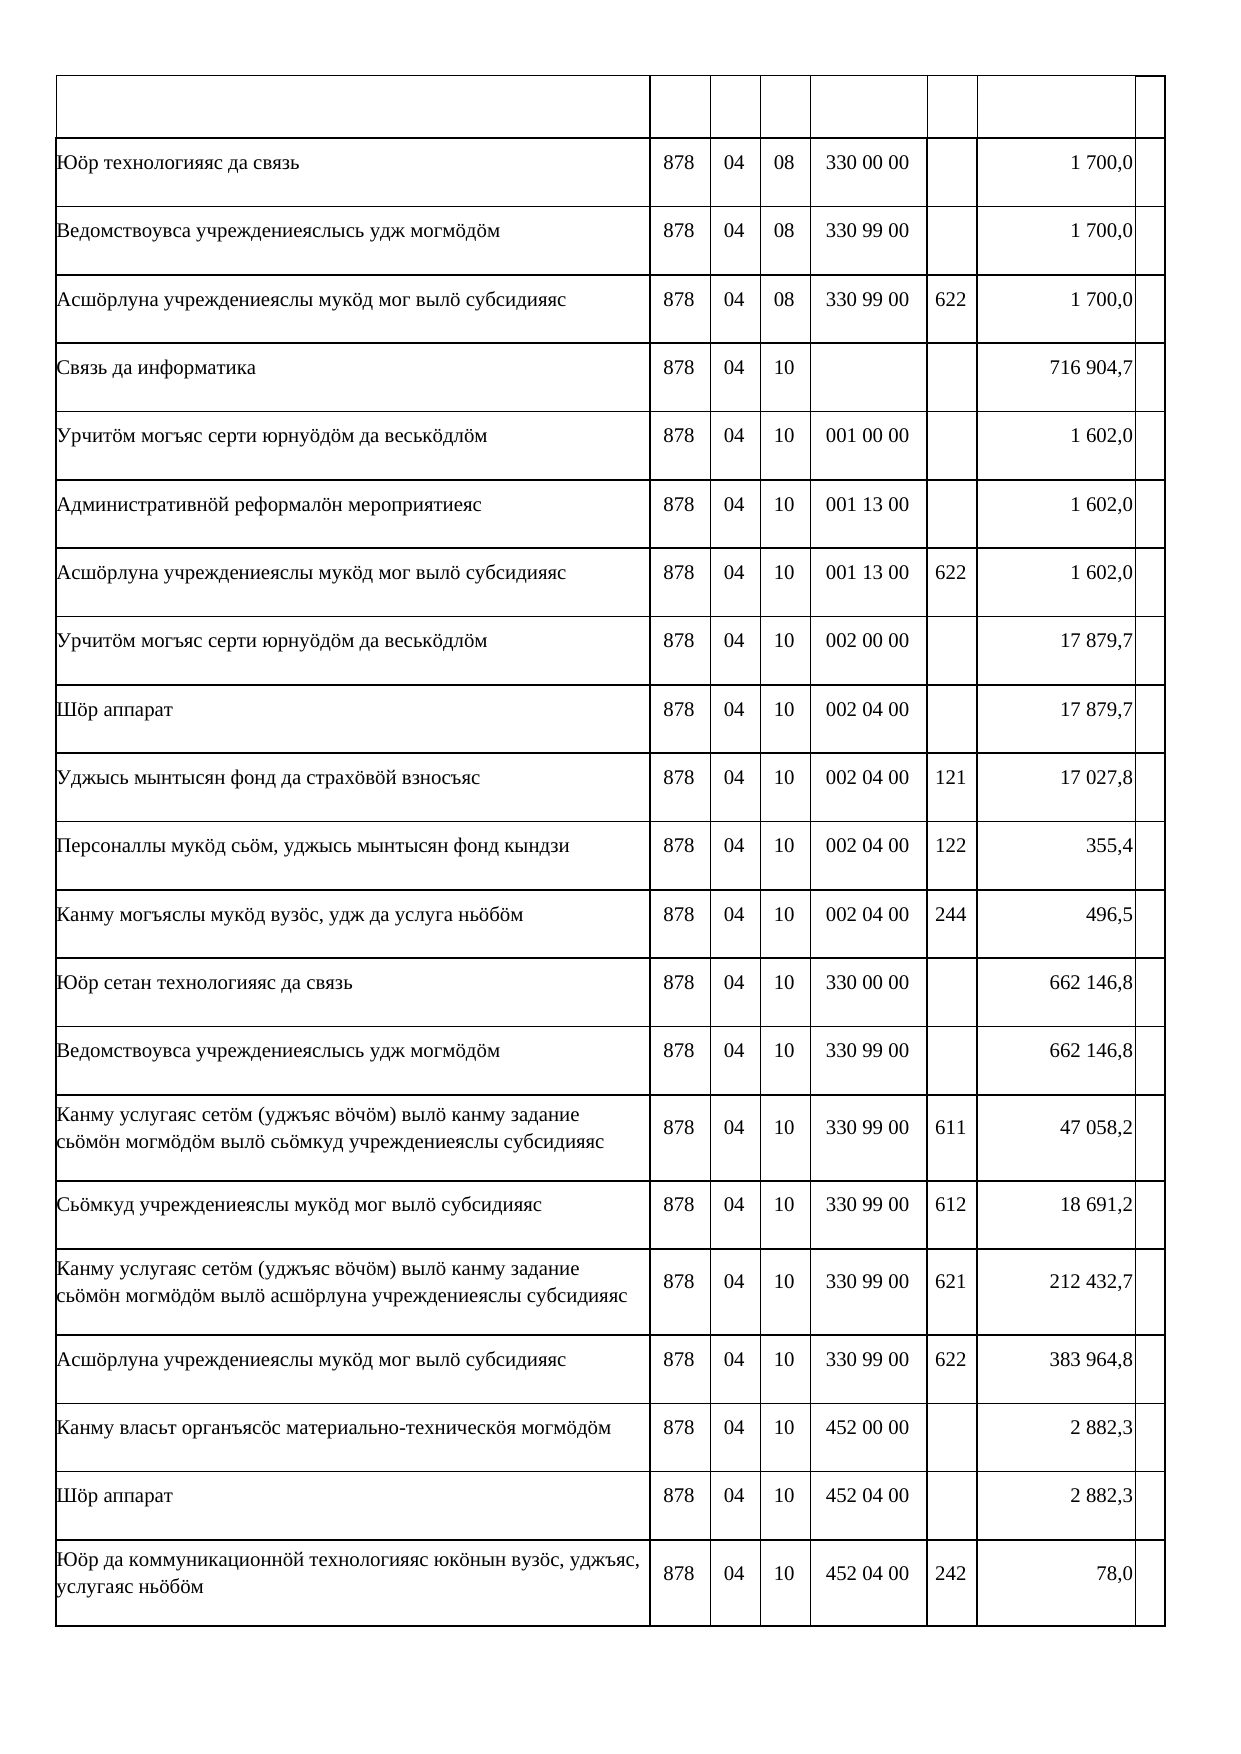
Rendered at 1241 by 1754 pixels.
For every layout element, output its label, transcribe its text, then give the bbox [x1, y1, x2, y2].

table_cell Связь да информатика [57, 344, 649, 411]
table_cell 878 [651, 1250, 710, 1334]
table_cell 10 [761, 1541, 810, 1625]
table_cell 04 [711, 412, 760, 479]
table_cell 622 [928, 276, 976, 342]
table_cell 878 [651, 617, 710, 684]
table_cell 04 [711, 822, 760, 889]
table_cell 878 [651, 1472, 710, 1539]
table_cell 10 [761, 1336, 810, 1402]
table_cell 330 99 00 [811, 1336, 926, 1402]
table_cell 878 [651, 1027, 710, 1094]
table_cell 17 879,7 [978, 617, 1135, 684]
table_cell 330 00 00 [811, 139, 926, 206]
table_cell 10 [761, 1027, 810, 1094]
table_cell [928, 1472, 976, 1539]
table_cell 47 058,2 [978, 1096, 1135, 1180]
table_cell 1 602,0 [978, 549, 1135, 616]
table_cell 10 [761, 481, 810, 547]
table_cell 78,0 [978, 1541, 1135, 1625]
table_cell [928, 412, 976, 479]
table_header [761, 76, 810, 137]
table_cell 452 04 00 [811, 1472, 926, 1539]
table_cell 04 [711, 549, 760, 616]
table_cell Юӧр сетан технологияяс да связь [57, 959, 649, 1026]
table_cell [928, 959, 976, 1026]
table_cell 452 04 00 [811, 1541, 926, 1625]
table_cell 04 [711, 139, 760, 206]
table_cell Асшӧрлуна учреждениеяслы мукӧд мог вылӧ субсидияяс [57, 1336, 649, 1402]
table_cell 330 99 00 [811, 276, 926, 342]
table_cell 878 [651, 549, 710, 616]
table_cell 212 432,7 [978, 1250, 1135, 1334]
table_cell 122 [928, 822, 976, 889]
table_cell Канму власьт органъясӧс материально-техническӧя могмӧдӧм [57, 1404, 649, 1471]
table_cell 04 [711, 1096, 760, 1180]
table_cell 878 [651, 1182, 710, 1248]
table_cell [1136, 139, 1164, 206]
table_cell [1136, 549, 1164, 616]
table_cell 878 [651, 959, 710, 1026]
table_cell 878 [651, 1096, 710, 1180]
table_cell Ведомствоувса учреждениеяслысь удж могмӧдӧм [57, 1027, 649, 1094]
table_cell [1136, 1541, 1164, 1625]
table_cell [1136, 481, 1164, 547]
table_cell 878 [651, 139, 710, 206]
table_cell Ведомствоувса учреждениеяслысь удж могмӧдӧм [57, 207, 649, 274]
table_cell 330 00 00 [811, 959, 926, 1026]
table_cell 17 027,8 [978, 754, 1135, 821]
table_cell 878 [651, 344, 710, 411]
table_cell Канму могъяслы мукӧд вузӧс, удж да услуга ньӧбӧм [57, 891, 649, 957]
table_cell 10 [761, 412, 810, 479]
table_cell 08 [761, 139, 810, 206]
table_cell 002 00 00 [811, 617, 926, 684]
table_cell 001 13 00 [811, 481, 926, 547]
table_cell 878 [651, 1336, 710, 1402]
table_cell Сьӧмкуд учреждениеяслы мукӧд мог вылӧ субсидияяс [57, 1182, 649, 1248]
table_cell 10 [761, 1472, 810, 1539]
table_cell [928, 139, 976, 206]
table_cell 04 [711, 1336, 760, 1402]
table_cell 10 [761, 891, 810, 957]
table_cell 330 99 00 [811, 1027, 926, 1094]
table_cell [1136, 1250, 1164, 1334]
table_cell [928, 481, 976, 547]
table_cell 04 [711, 276, 760, 342]
table_cell 1 700,0 [978, 276, 1135, 342]
table_cell [1136, 276, 1164, 342]
table_cell 04 [711, 754, 760, 821]
table_cell 04 [711, 1541, 760, 1625]
table_cell 330 99 00 [811, 1250, 926, 1334]
table_cell [1136, 1096, 1164, 1180]
table_cell Уджысь мынтысян фонд да страхӧвӧй взносъяс [57, 754, 649, 821]
table_cell 08 [761, 276, 810, 342]
table_cell 355,4 [978, 822, 1135, 889]
table_cell [928, 617, 976, 684]
table_header [811, 76, 927, 137]
table_cell 10 [761, 754, 810, 821]
table_cell [928, 344, 976, 411]
table_cell [1136, 1182, 1164, 1248]
table_cell 622 [928, 1336, 976, 1402]
table_cell Асшӧрлуна учреждениеяслы мукӧд мог вылӧ субсидияяс [57, 276, 649, 342]
table_cell 330 99 00 [811, 207, 926, 274]
table_cell 662 146,8 [978, 1027, 1135, 1094]
table_cell 622 [928, 549, 976, 616]
table_cell 04 [711, 617, 760, 684]
table_cell Канму услугаяс сетӧм (уджъяс вӧчӧм) вылӧ канму задание сьӧмӧн могмӧдӧм вылӧ асшӧрлуна учреждениеяслы субсидияяс [57, 1250, 649, 1334]
table_cell 04 [711, 344, 760, 411]
table_cell 662 146,8 [978, 959, 1135, 1026]
table_cell Асшӧрлуна учреждениеяслы мукӧд мог вылӧ субсидияяс [57, 549, 649, 616]
table_cell Юӧр да коммуникационнӧй технологияяс юкӧнын вузӧс, уджъяс, услугаяс ньӧбӧм [57, 1541, 649, 1625]
table_cell 10 [761, 1182, 810, 1248]
table_cell 878 [651, 686, 710, 752]
table_cell [1136, 1027, 1164, 1094]
table_cell 1 602,0 [978, 412, 1135, 479]
table_cell 1 700,0 [978, 207, 1135, 274]
table_cell [1136, 1404, 1164, 1471]
table_cell Шӧр аппарат [57, 686, 649, 752]
table_cell Юӧр технологияяс да связь [57, 139, 649, 206]
table_cell 1 700,0 [978, 139, 1135, 206]
table_cell [1136, 822, 1164, 889]
table_cell [1136, 754, 1164, 821]
table_cell 878 [651, 891, 710, 957]
table_cell 10 [761, 959, 810, 1026]
table_cell 10 [761, 1096, 810, 1180]
table_cell 17 879,7 [978, 686, 1135, 752]
table_cell 878 [651, 207, 710, 274]
table_cell 716 904,7 [978, 344, 1135, 411]
table_cell Административнӧй реформалӧн мероприятиеяс [57, 481, 649, 547]
table_cell 878 [651, 822, 710, 889]
table_cell 121 [928, 754, 976, 821]
table_cell 04 [711, 481, 760, 547]
table_cell 002 04 00 [811, 891, 926, 957]
table_cell 04 [711, 1472, 760, 1539]
table_cell [928, 686, 976, 752]
table_cell 878 [651, 754, 710, 821]
table_cell 04 [711, 891, 760, 957]
table_cell 10 [761, 549, 810, 616]
table_cell 002 04 00 [811, 754, 926, 821]
table_cell Шӧр аппарат [57, 1472, 649, 1539]
table_cell 10 [761, 822, 810, 889]
table_cell 383 964,8 [978, 1336, 1135, 1402]
table_header [651, 76, 710, 137]
table_cell [1136, 617, 1164, 684]
table_cell 330 99 00 [811, 1096, 926, 1180]
table_cell 04 [711, 1250, 760, 1334]
table_cell [928, 1404, 976, 1471]
table_cell [928, 1027, 976, 1094]
table_cell 330 99 00 [811, 1182, 926, 1248]
table_cell [811, 344, 926, 411]
table_cell [1136, 1472, 1164, 1539]
table_cell 611 [928, 1096, 976, 1180]
table_cell Урчитӧм могъяс серти юрнуӧдӧм да веськӧдлӧм [57, 617, 649, 684]
table_cell [1136, 412, 1164, 479]
table_cell [1136, 207, 1164, 274]
table_cell 002 04 00 [811, 686, 926, 752]
table_header [978, 76, 1135, 137]
table_cell [1136, 686, 1164, 752]
table_cell 2 882,3 [978, 1404, 1135, 1471]
table_cell 18 691,2 [978, 1182, 1135, 1248]
table_header [1136, 77, 1164, 137]
table_cell 621 [928, 1250, 976, 1334]
table_cell 04 [711, 207, 760, 274]
table_cell 612 [928, 1182, 976, 1248]
table_cell 10 [761, 1404, 810, 1471]
table_cell 002 04 00 [811, 822, 926, 889]
table_cell 04 [711, 959, 760, 1026]
table_cell 04 [711, 1404, 760, 1471]
table_cell [1136, 891, 1164, 957]
table_cell 452 00 00 [811, 1404, 926, 1471]
table_cell 04 [711, 1182, 760, 1248]
table_cell [1136, 959, 1164, 1026]
table_cell 10 [761, 344, 810, 411]
table_cell 1 602,0 [978, 481, 1135, 547]
table_cell [1136, 344, 1164, 411]
table_cell 001 00 00 [811, 412, 926, 479]
table_cell 10 [761, 686, 810, 752]
table_cell [928, 207, 976, 274]
table_cell 001 13 00 [811, 549, 926, 616]
table_cell Канму услугаяс сетӧм (уджъяс вӧчӧм) вылӧ канму задание сьӧмӧн могмӧдӧм вылӧ сьӧмкуд учреждениеяслы субсидияяс [57, 1096, 649, 1180]
table_cell 10 [761, 617, 810, 684]
table_cell 878 [651, 276, 710, 342]
table_cell [1136, 1336, 1164, 1402]
table_cell 242 [928, 1541, 976, 1625]
table_cell 2 882,3 [978, 1472, 1135, 1539]
table_cell 10 [761, 1250, 810, 1334]
table_cell 878 [651, 481, 710, 547]
table_cell 08 [761, 207, 810, 274]
table_cell 04 [711, 1027, 760, 1094]
table_header [928, 76, 977, 137]
table_cell 496,5 [978, 891, 1135, 957]
table_cell Персоналлы мукӧд сьӧм, уджысь мынтысян фонд кындзи [57, 822, 649, 889]
table_cell 04 [711, 686, 760, 752]
table_header [57, 76, 649, 137]
table_cell 244 [928, 891, 976, 957]
table_cell Урчитӧм могъяс серти юрнуӧдӧм да веськӧдлӧм [57, 412, 649, 479]
table_cell 878 [651, 1404, 710, 1471]
table_cell 878 [651, 1541, 710, 1625]
table_cell 878 [651, 412, 710, 479]
table_header [711, 76, 760, 137]
